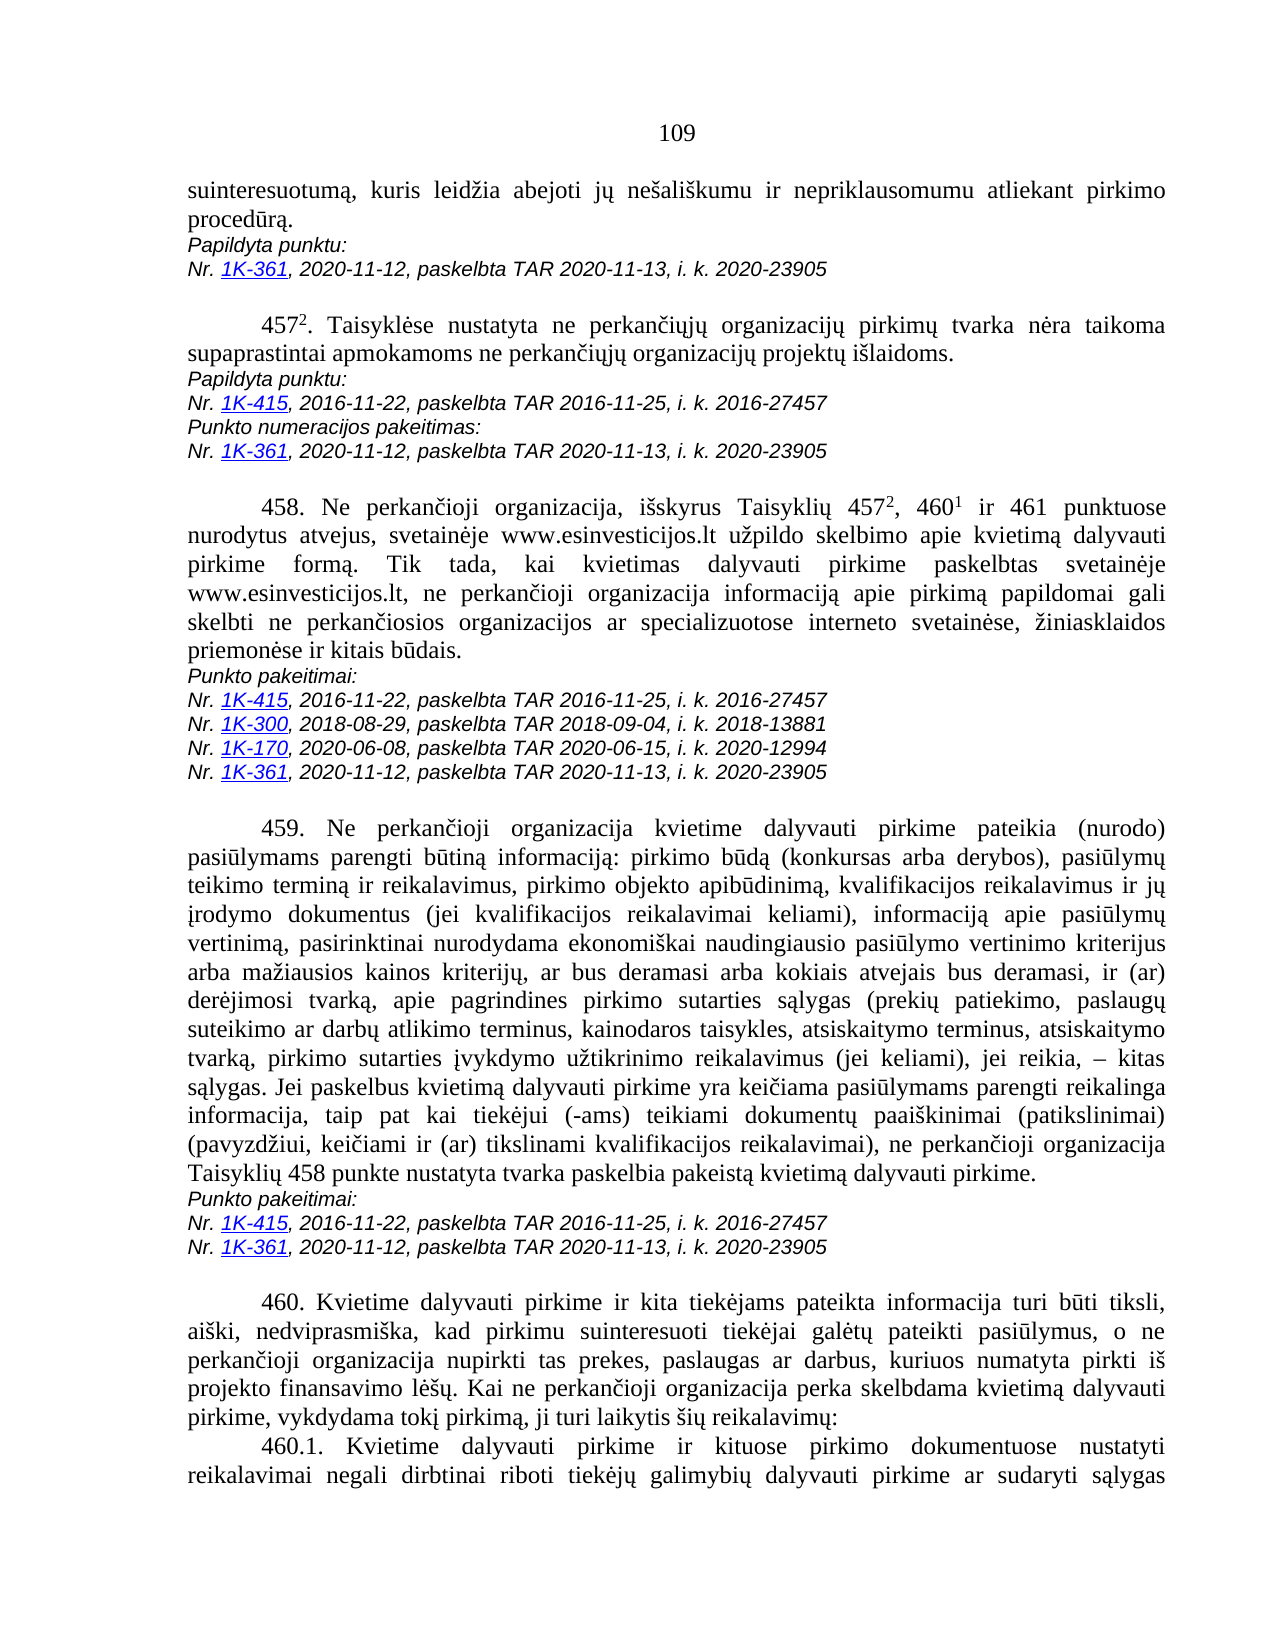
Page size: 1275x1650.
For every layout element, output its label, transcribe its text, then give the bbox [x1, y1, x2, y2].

text Nr. 1K-415, 2016-11-22, paskelbta TAR 2016-11-25, i. k. 2016-27457 [187, 688, 1167, 712]
text 460. Kvietime dalyvauti pirkime ir kita tiekėjams pateikta informacija turi būti tiksli, aiški, nedviprasmiška, kad pirkimu suinteresuoti tiekėjai galėtų pateikti pasiūlymus, o ne perkančioji organizacija nupirkti tas prekes, paslaugas ar darbus, kuriuos numatyta pirkti iš projekto finansavimo lėšų. Kai ne perkančioji organizacija perka skelbdama kvietimą dalyvauti pirkime, vykdydama tokį pirkimą, ji turi laikytis šių reikalavimų: [187, 1287, 1167, 1431]
text Nr. 1K-361, 2020-11-12, paskelbta TAR 2020-11-13, i. k. 2020-23905 [187, 257, 1167, 281]
text 460.1. Kvietime dalyvauti pirkime ir kituose pirkimo dokumentuose nustatyti reikalavimai negali dirbtinai riboti tiekėjų galimybių dalyvauti pirkime ar sudaryti sąlygas [187, 1431, 1167, 1488]
text Nr. 1K-415, 2016-11-22, paskelbta TAR 2016-11-25, i. k. 2016-27457 [187, 1211, 1167, 1234]
text Nr. 1K-170, 2020-06-08, paskelbta TAR 2020-06-15, i. k. 2020-12994 [187, 736, 1167, 760]
text Nr. 1K-415, 2016-11-22, paskelbta TAR 2016-11-25, i. k. 2016-27457 [187, 391, 1167, 415]
text 458. Ne perkančioji organizacija, išskyrus Taisyklių 4572, 4601 ir 461 punktuose nurodytus atvejus, svetainėje www.esinvesticijos.lt užpildo skelbimo apie kvietimą dalyvauti pirkime formą. Tik tada, kai kvietimas dalyvauti pirkime paskelbtas svetainėje www.esinvesticijos.lt, ne perkančioji organizacija informaciją apie pirkimą papildomai gali skelbti ne perkančiosios organizacijos ar specializuotose interneto svetainėse, žiniasklaidos priemonėse ir kitais būdais. [187, 492, 1167, 664]
text Punkto pakeitimai: [187, 664, 1167, 688]
text 459. Ne perkančioji organizacija kvietime dalyvauti pirkime pateikia (nurodo) pasiūlymams parengti būtiną informaciją: pirkimo būdą (konkursas arba derybos), pasiūlymų teikimo terminą ir reikalavimus, pirkimo objekto apibūdinimą, kvalifikacijos reikalavimus ir jų įrodymo dokumentus (jei kvalifikacijos reikalavimai keliami), informaciją apie pasiūlymų vertinimą, pasirinktinai nurodydama ekonomiškai naudingiausio pasiūlymo vertinimo kriterijus arba mažiausios kainos kriterijų, ar bus deramasi arba kokiais atvejais bus deramasi, ir (ar) derėjimosi tvarką, apie pagrindines pirkimo sutarties sąlygas (prekių patiekimo, paslaugų suteikimo ar darbų atlikimo terminus, kainodaros taisykles, atsiskaitymo terminus, atsiskaitymo tvarką, pirkimo sutarties įvykdymo užtikrinimo reikalavimus (jei keliami), jei reikia, – kitas sąlygas. Jei paskelbus kvietimą dalyvauti pirkime yra keičiama pasiūlymams parengti reikalinga informacija, taip pat kai tiekėjui (-ams) teikiami dokumentų paaiškinimai (patikslinimai) (pavyzdžiui, keičiami ir (ar) tikslinami kvalifikacijos reikalavimai), ne perkančioji organizacija Taisyklių 458 punkte nustatyta tvarka paskelbia pakeistą kvietimą dalyvauti pirkime. [187, 813, 1167, 1187]
text Punkto pakeitimai: [187, 1187, 1167, 1211]
text Nr. 1K-300, 2018-08-29, paskelbta TAR 2018-09-04, i. k. 2018-13881 [187, 712, 1167, 736]
text Nr. 1K-361, 2020-11-12, paskelbta TAR 2020-11-13, i. k. 2020-23905 [187, 1234, 1167, 1258]
text Papildyta punktu: [187, 233, 1167, 257]
text Nr. 1K-361, 2020-11-12, paskelbta TAR 2020-11-13, i. k. 2020-23905 [187, 439, 1167, 463]
text Nr. 1K-361, 2020-11-12, paskelbta TAR 2020-11-13, i. k. 2020-23905 [187, 760, 1167, 784]
text suinteresuotumą, kuris leidžia abejoti jų nešališkumu ir nepriklausomumu atliekant pirkimo procedūrą. [187, 176, 1167, 233]
text Punkto numeracijos pakeitimas: [187, 415, 1167, 439]
text Papildyta punktu: [187, 367, 1167, 391]
text 4572. Taisyklėse nustatyta ne perkančiųjų organizacijų pirkimų tvarka nėra taikoma supaprastintai apmokamoms ne perkančiųjų organizacijų projektų išlaidoms. [187, 310, 1167, 367]
